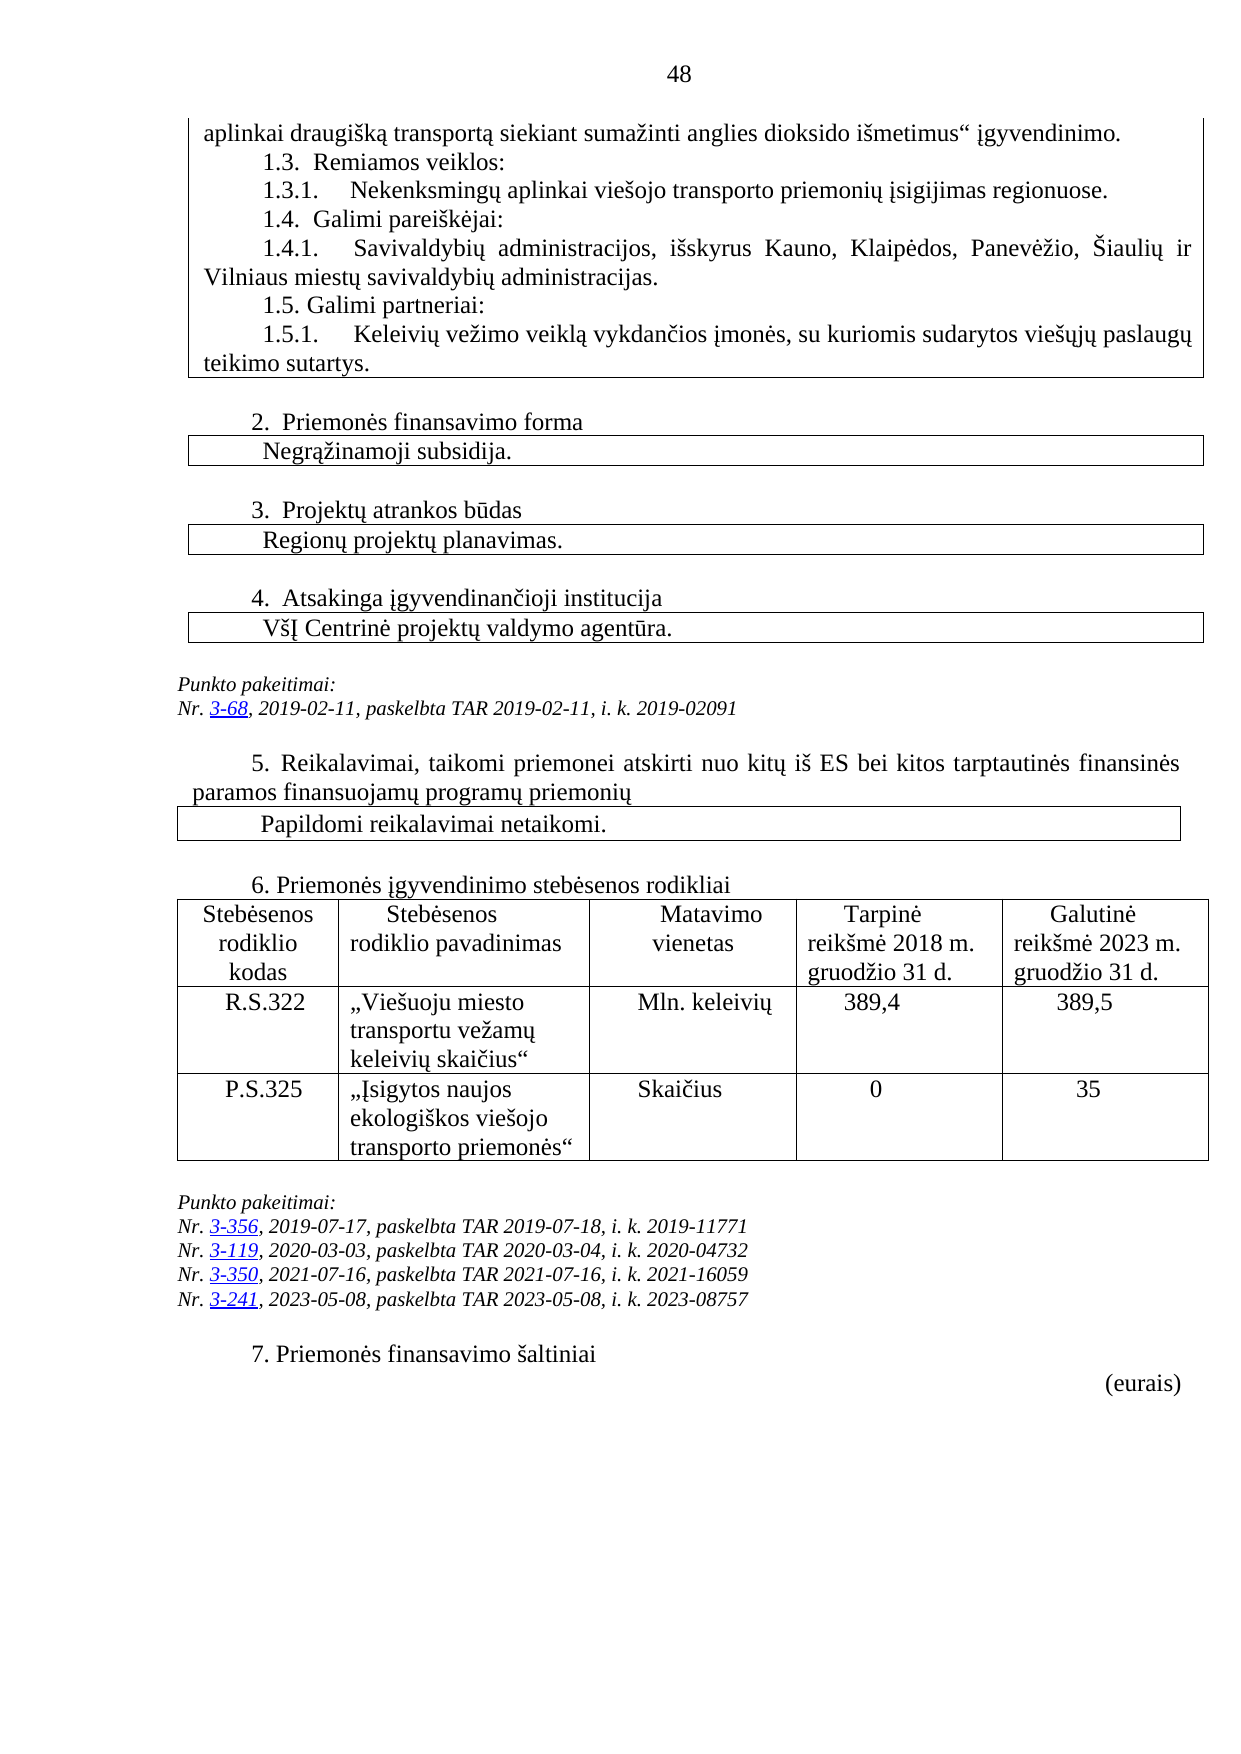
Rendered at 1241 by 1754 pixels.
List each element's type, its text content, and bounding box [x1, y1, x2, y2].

table_header Regionų projektų planavimas. [189, 525, 1203, 553]
text Nr. 3-356, 2019-07-17, paskelbta TAR 2019-07-18, i. k. 2019-11771 [177, 1214, 1181, 1238]
table_cell 1.5. Galimi partneriai: 1.5.1. Keleivių vežimo veiklą vykdančios įmonės, su kuriomis sudarytos viešųjų paslaugų teikimo sutartys. [189, 291, 1203, 377]
table_header Matavimo vienetas [590, 900, 796, 986]
table_cell 389,5 [1003, 987, 1208, 1073]
table_cell P.S.325 [178, 1074, 338, 1160]
text 3. Projektų atrankos būdas [251, 495, 1181, 524]
text Punkto pakeitimai: [177, 1190, 1181, 1214]
text 2. Priemonės finansavimo forma [251, 407, 1181, 435]
table_header Stebėsenos rodiklio kodas [178, 900, 338, 986]
table_header Negrąžinamoji subsidija. [189, 436, 1203, 465]
text Papildomi reikalavimai netaikomi. [178, 807, 1180, 840]
text Nr. 3-68, 2019-02-11, paskelbta TAR 2019-02-11, i. k. 2019-02091 [177, 696, 1181, 720]
table_cell Mln. keleivių [590, 987, 796, 1073]
text (eurais) [177, 1368, 1181, 1397]
table_cell aplinkai draugišką transportą siekiant sumažinti anglies dioksido išmetimus“ įgyvendinimo. [189, 118, 1203, 147]
text Nr. 3-119, 2020-03-03, paskelbta TAR 2020-03-04, i. k. 2020-04732 [177, 1238, 1181, 1262]
text Punkto pakeitimai: [177, 672, 1181, 696]
text 4. Atsakinga įgyvendinančioji institucija [251, 583, 1181, 612]
table_header Stebėsenos rodiklio pavadinimas [339, 900, 589, 986]
table_cell 0 [797, 1074, 1002, 1160]
table_cell R.S.322 [178, 987, 338, 1073]
table_header Tarpinė reikšmė 2018 m. gruodžio 31 d. [797, 900, 1002, 986]
table_cell 1.3. Remiamos veiklos: 1.3.1. Nekenksmingų aplinkai viešojo transporto priemonių įsigijimas regionuose. [189, 147, 1203, 204]
text Nr. 3-350, 2021-07-16, paskelbta TAR 2021-07-16, i. k. 2021-16059 [177, 1262, 1181, 1286]
text Nr. 3-241, 2023-05-08, paskelbta TAR 2023-05-08, i. k. 2023-08757 [177, 1286, 1181, 1311]
table_cell Skaičius [590, 1074, 796, 1160]
text 7. Priemonės finansavimo šaltiniai [177, 1339, 1181, 1368]
table_cell „Viešuoju miesto transportu vežamų keleivių skaičius“ [339, 987, 589, 1073]
text 5. Reikalavimai, taikomi priemonei atskirti nuo kitų iš ES bei kitos tarptautinės finansinės paramos finansuojamų programų priemonių [192, 748, 1181, 806]
table_cell „Įsigytos naujos ekologiškos viešojo transporto priemonės“ [339, 1074, 589, 1160]
table_cell 389,4 [797, 987, 1002, 1073]
table_cell 1.4. Galimi pareiškėjai: 1.4.1. Savivaldybių administracijos, išskyrus Kauno, Klaipėdos, Panevėžio, Šiaulių ir Vilniaus miestų savivaldybių administracijas. [189, 204, 1203, 291]
table_cell 35 [1003, 1074, 1208, 1160]
table_header Galutinė reikšmė 2023 m. gruodžio 31 d. [1003, 900, 1208, 986]
text 6. Priemonės įgyvendinimo stebėsenos rodikliai [251, 870, 1181, 898]
table_header VšĮ Centrinė projektų valdymo agentūra. [189, 613, 1203, 642]
